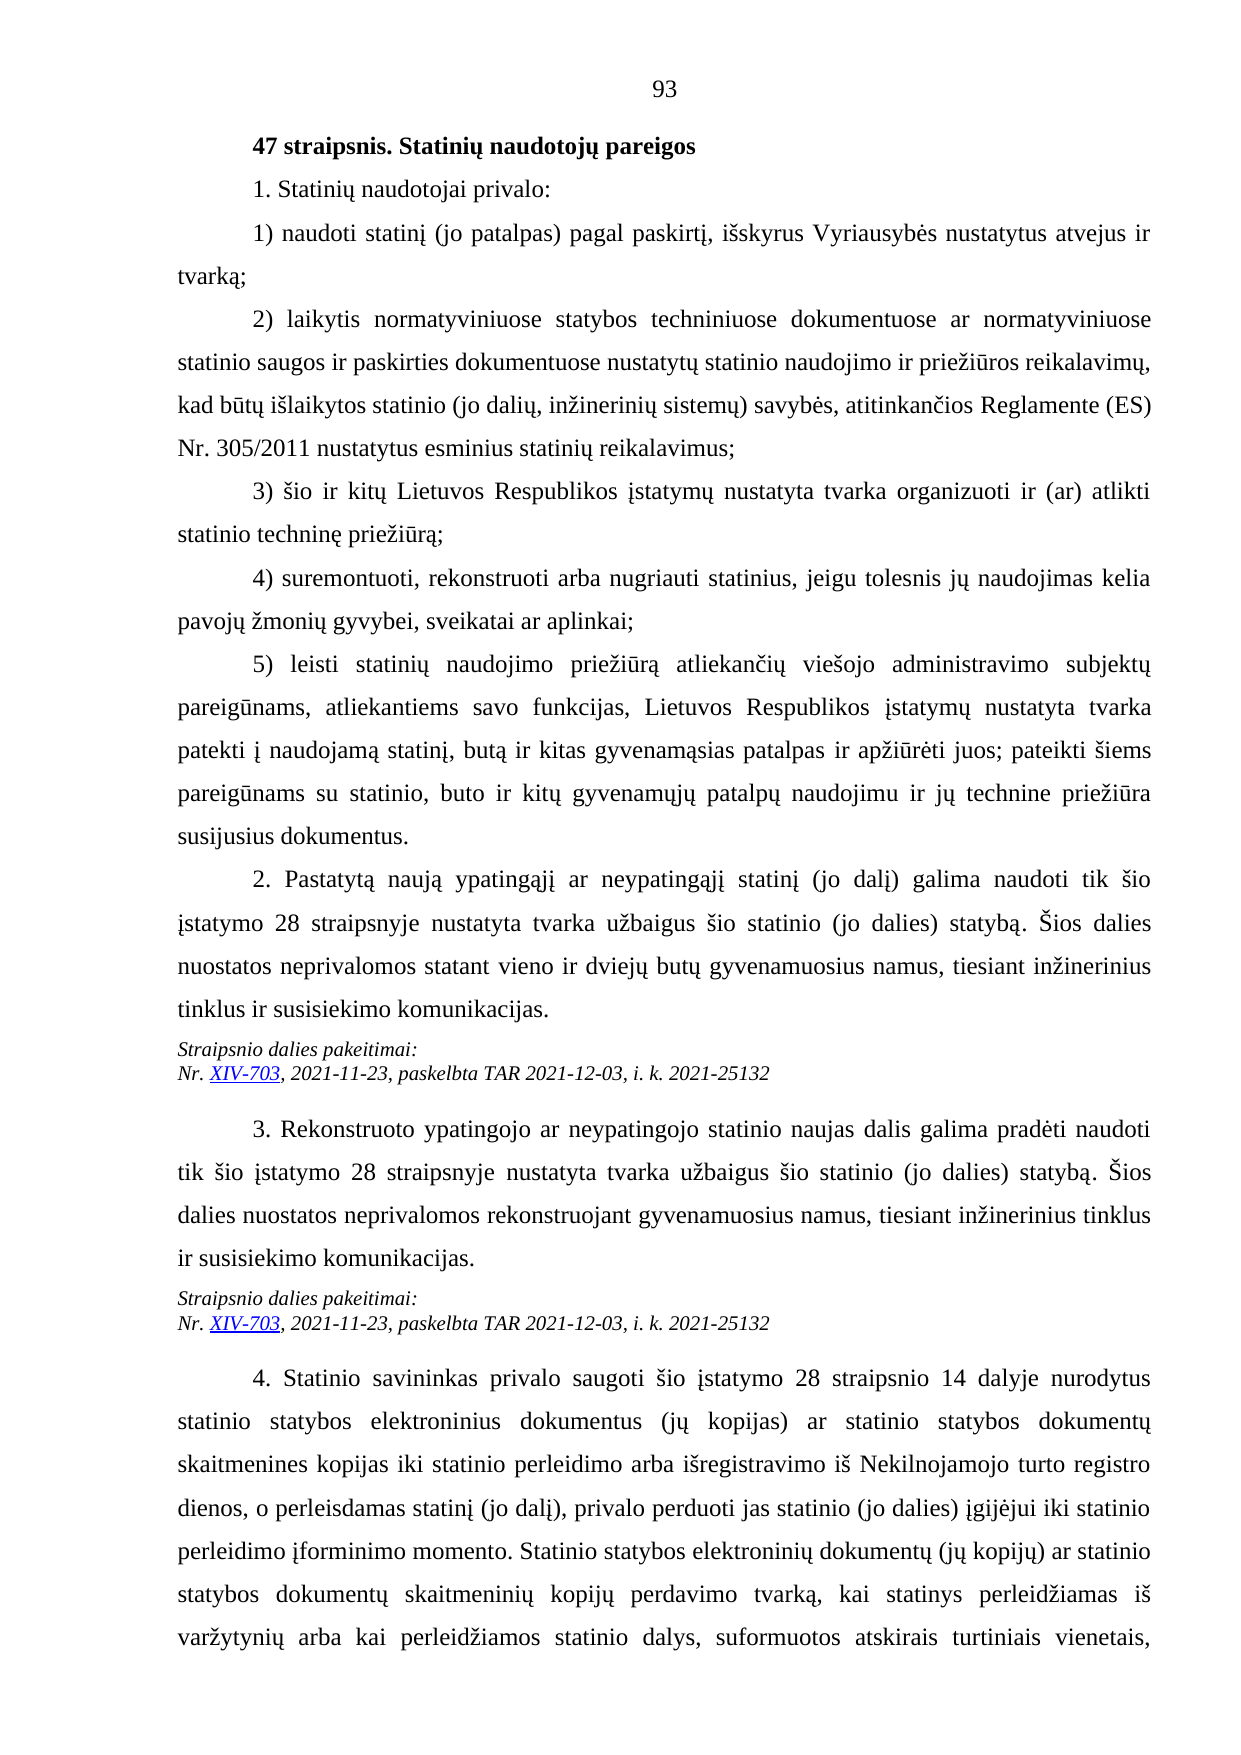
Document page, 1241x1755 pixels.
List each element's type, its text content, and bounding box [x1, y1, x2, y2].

text 3) šio ir kitų Lietuvos Respublikos įstatymų nustatyta tvarka organizuoti ir (ar) atlikti statinio techninę priežiūrą; [177, 476, 1152, 548]
text Nr. XIV-703, 2021-11-23, paskelbta TAR 2021-12-03, i. k. 2021-25132 [177, 1310, 1152, 1334]
text 5) leisti statinių naudojimo priežiūrą atliekančių viešojo administravimo subjektų pareigūnams, atliekantiems savo funkcijas, Lietuvos Respublikos įstatymų nustatyta tvarka patekti į naudojamą statinį, butą ir kitas gyvenamąsias patalpas ir apžiūrėti juos; pateikti šiems pareigūnams su statinio, buto ir kitų gyvenamųjų patalpų naudojimu ir jų technine priežiūra susijusius dokumentus. [177, 649, 1152, 850]
text 3. Rekonstruoto ypatingojo ar neypatingojo statinio naujas dalis galima pradėti naudoti tik šio įstatymo 28 straipsnyje nustatyta tvarka užbaigus šio statinio (jo dalies) statybą. Šios dalies nuostatos neprivalomos rekonstruojant gyvenamuosius namus, tiesiant inžinerinius tinklus ir susisiekimo komunikacijas. [177, 1114, 1152, 1272]
text Straipsnio dalies pakeitimai: [177, 1286, 1152, 1310]
text 47 straipsnis. Statinių naudotojų pareigos [177, 131, 1152, 160]
text 4) suremontuoti, rekonstruoti arba nugriauti statinius, jeigu tolesnis jų naudojimas kelia pavojų žmonių gyvybei, sveikatai ar aplinkai; [177, 563, 1152, 634]
text Straipsnio dalies pakeitimai: [177, 1037, 1152, 1061]
text 4. Statinio savininkas privalo saugoti šio įstatymo 28 straipsnio 14 dalyje nurodytus statinio statybos elektroninius dokumentus (jų kopijas) ar statinio statybos dokumentų skaitmenines kopijas iki statinio perleidimo arba išregistravimo iš Nekilnojamojo turto registro dienos, o perleisdamas statinį (jo dalį), privalo perduoti jas statinio (jo dalies) įgijėjui iki statinio perleidimo įforminimo momento. Statinio statybos elektroninių dokumentų (jų kopijų) ar statinio statybos dokumentų skaitmeninių kopijų perdavimo tvarką, kai statinys perleidžiamas iš varžytynių arba kai perleidžiamos statinio dalys, suformuotos atskirais turtiniais vienetais, [177, 1363, 1152, 1651]
text Nr. XIV-703, 2021-11-23, paskelbta TAR 2021-12-03, i. k. 2021-25132 [177, 1061, 1152, 1085]
text 1. Statinių naudotojai privalo: [177, 174, 1152, 203]
text 1) naudoti statinį (jo patalpas) pagal paskirtį, išskyrus Vyriausybės nustatytus atvejus ir tvarką; [177, 218, 1152, 289]
text 2. Pastatytą naują ypatingąjį ar neypatingąjį statinį (jo dalį) galima naudoti tik šio įstatymo 28 straipsnyje nustatyta tvarka užbaigus šio statinio (jo dalies) statybą. Šios dalies nuostatos neprivalomos statant vieno ir dviejų butų gyvenamuosius namus, tiesiant inžinerinius tinklus ir susisiekimo komunikacijas. [177, 864, 1152, 1023]
text 2) laikytis normatyviniuose statybos techniniuose dokumentuose ar normatyviniuose statinio saugos ir paskirties dokumentuose nustatytų statinio naudojimo ir priežiūros reikalavimų, kad būtų išlaikytos statinio (jo dalių, inžinerinių sistemų) savybės, atitinkančios Reglamente (ES) Nr. 305/2011 nustatytus esminius statinių reikalavimus; [177, 304, 1152, 462]
